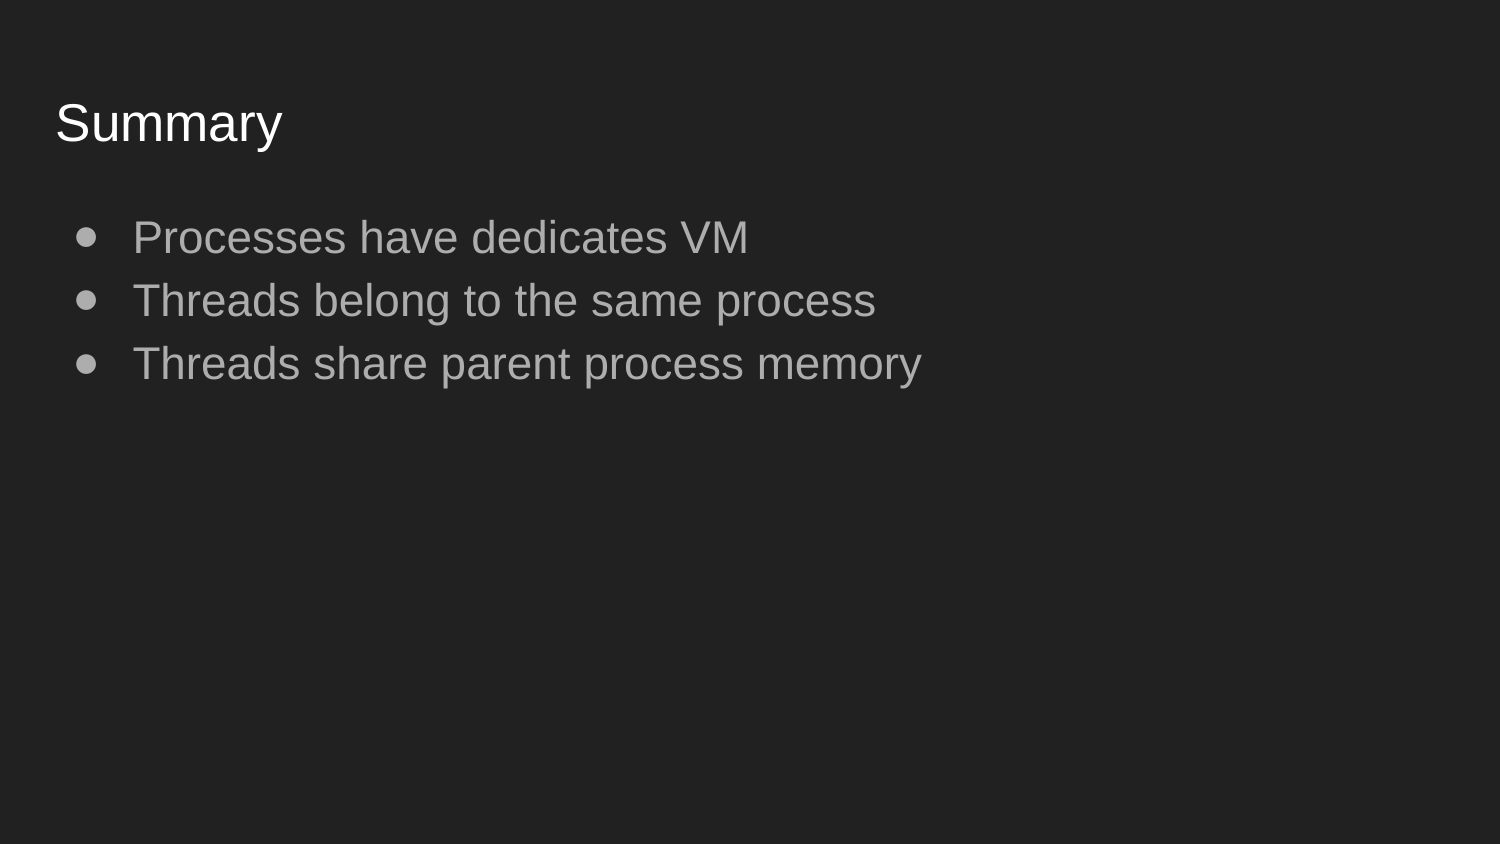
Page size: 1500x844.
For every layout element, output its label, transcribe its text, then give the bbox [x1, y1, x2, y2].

title Summary [40, 72, 920, 167]
list Processes have dedicates VM Threads belong to the same process Threads share parent process memory [42, 184, 1500, 706]
